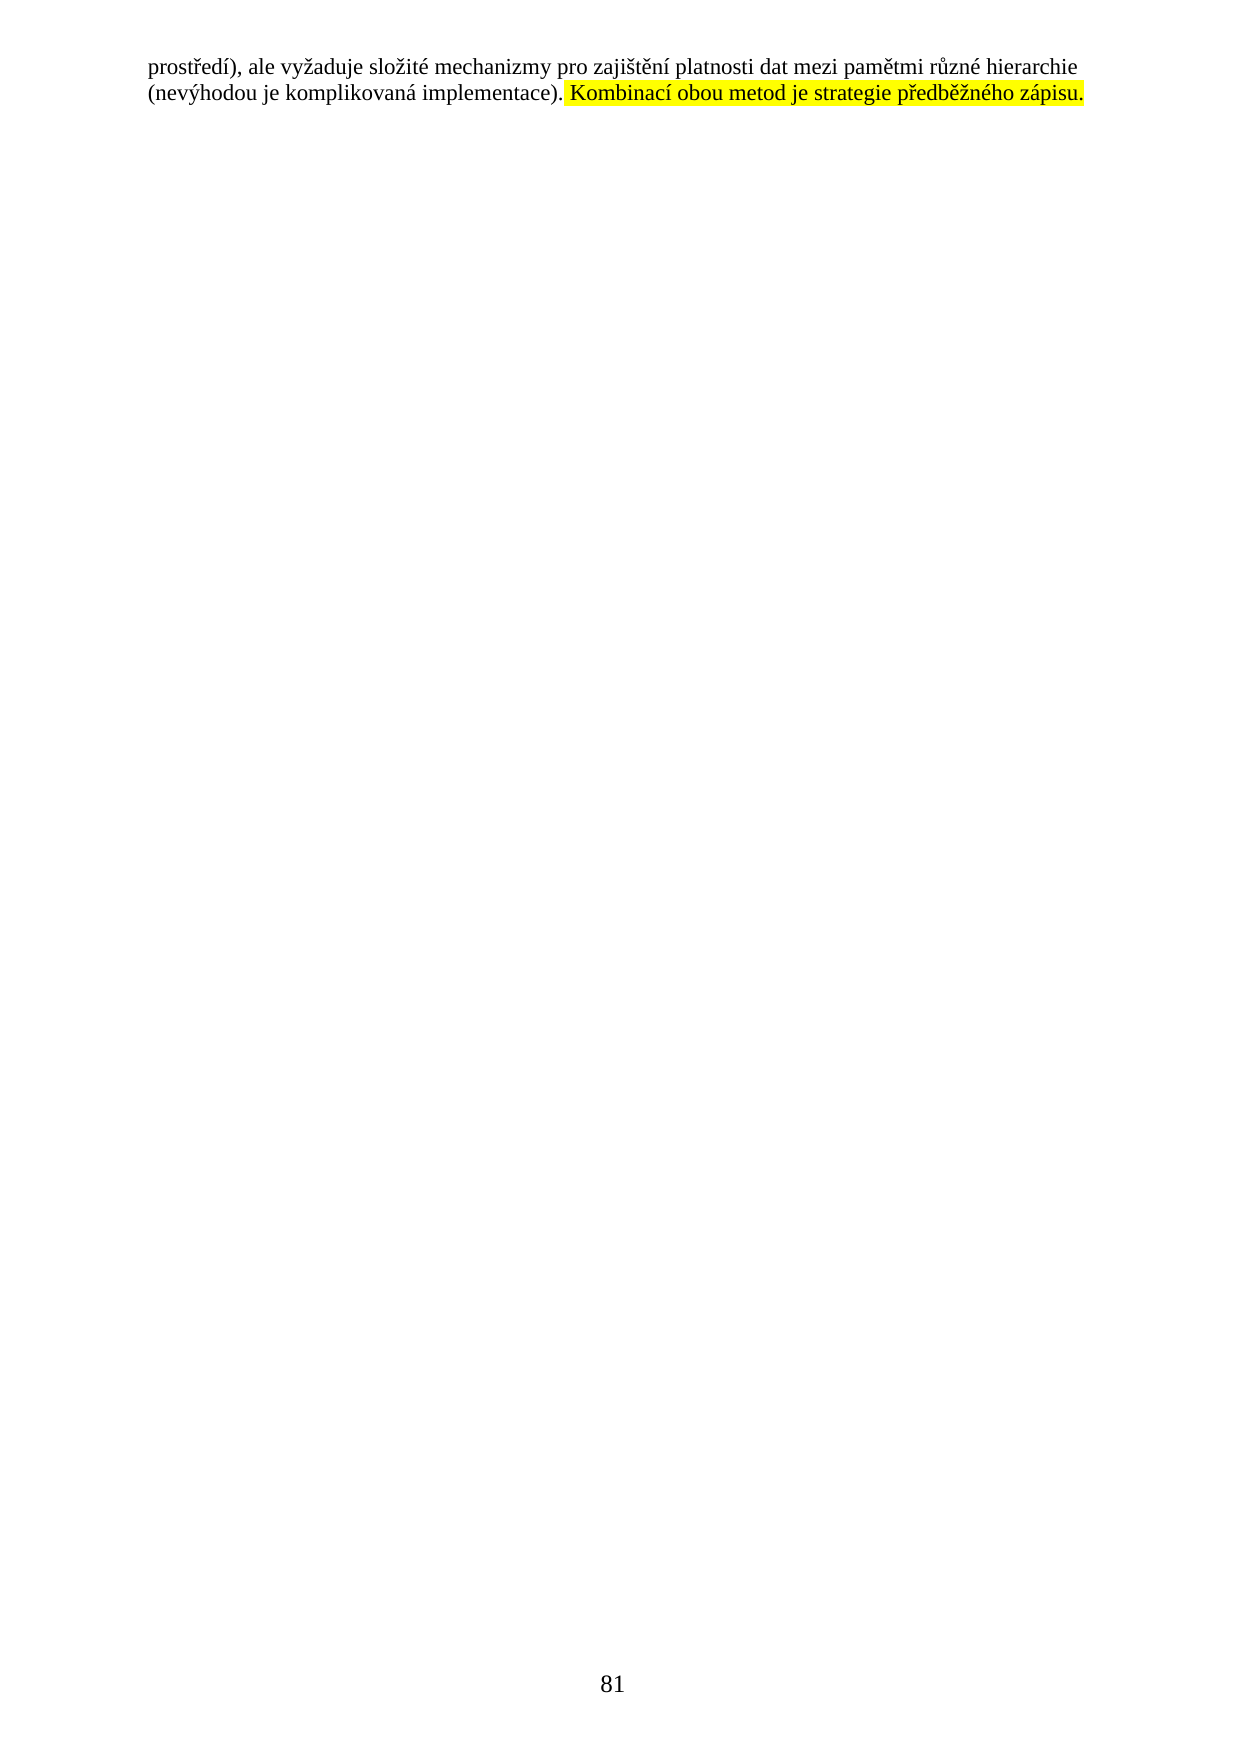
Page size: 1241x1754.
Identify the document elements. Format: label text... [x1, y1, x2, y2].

list prostředí), ale vyžaduje složité mechanizmy pro zajištění platnosti dat mezi pamětmi různé hierarchie (nevýhodou je komplikovaná implementace). Kombinací obou metod je strategie předběžného zápisu. [110, 53, 1151, 106]
